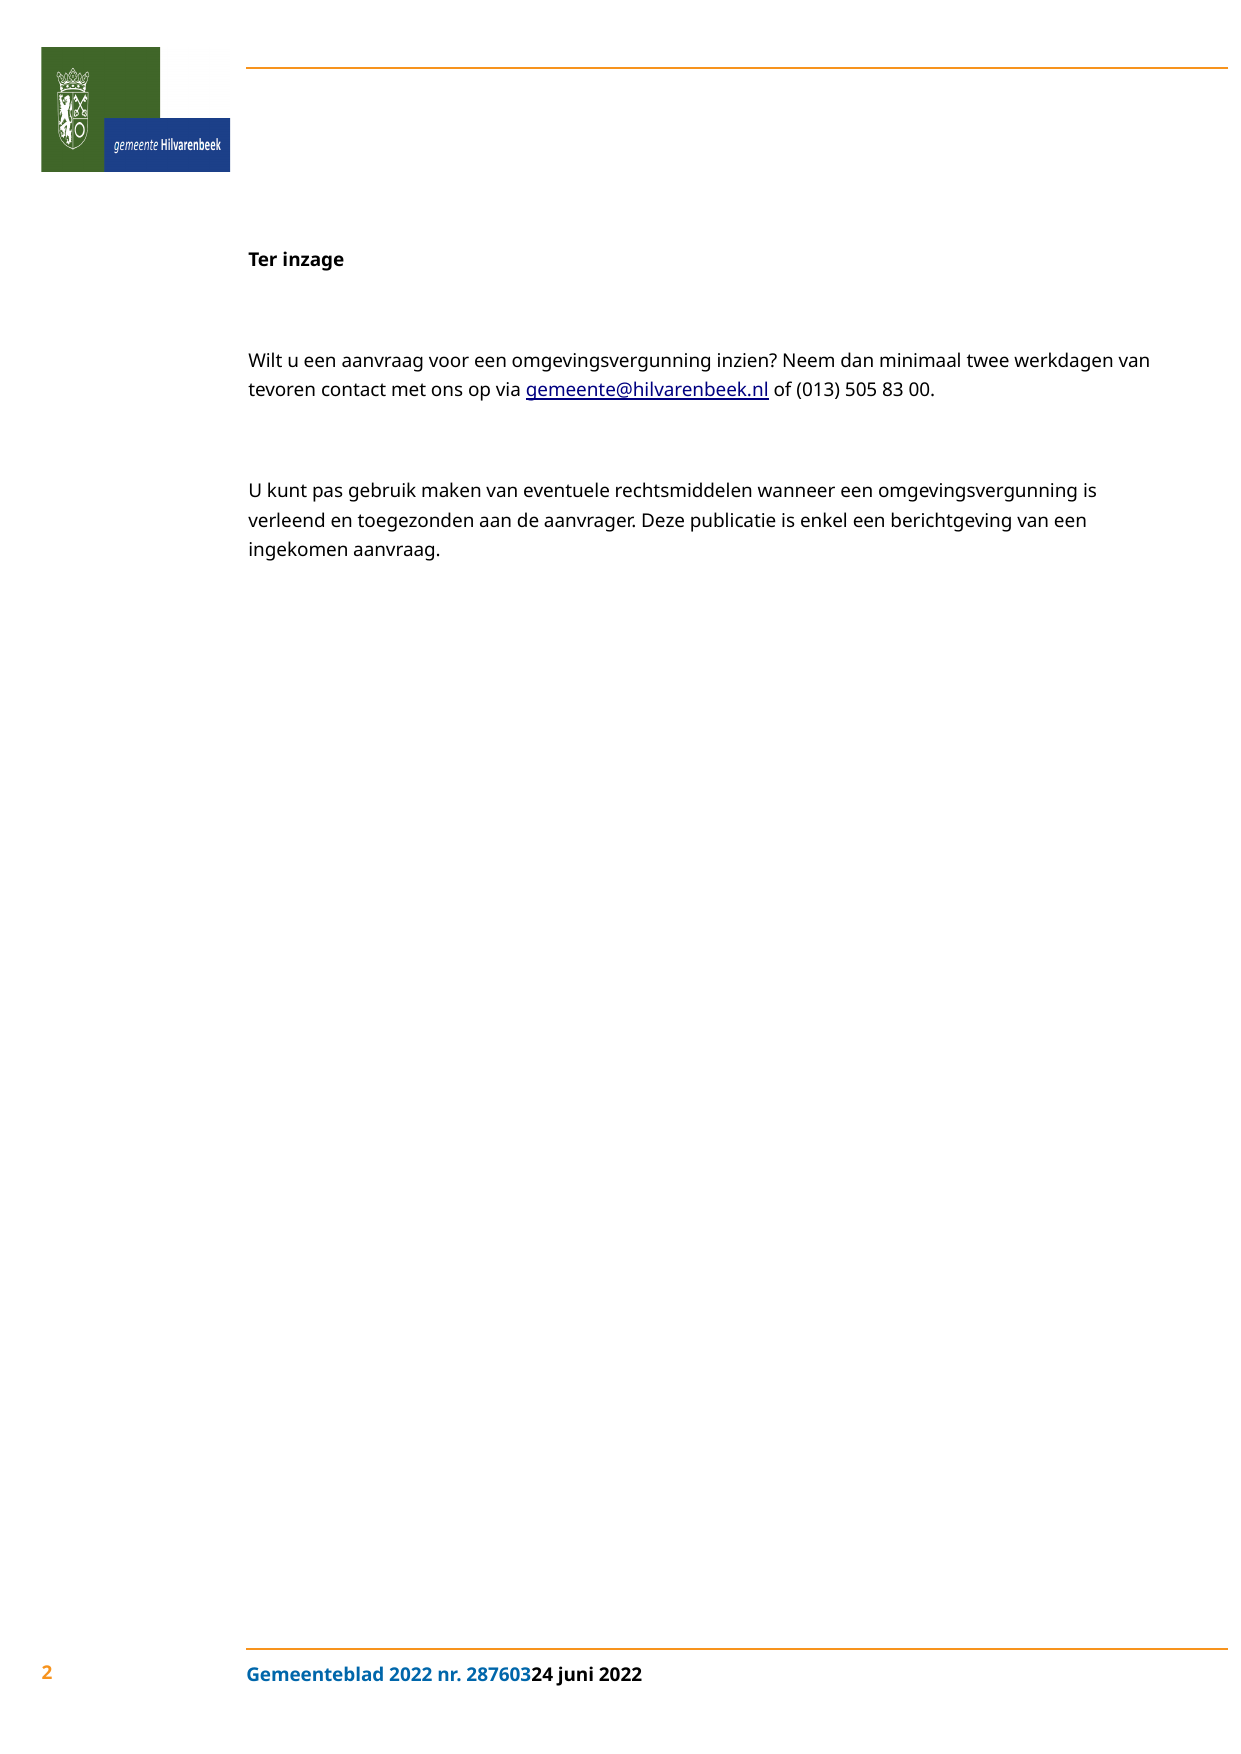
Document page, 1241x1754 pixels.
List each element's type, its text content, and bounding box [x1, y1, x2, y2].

picture [41, 47, 231, 172]
text U kunt pas gebruik maken van eventuele rechtsmiddelen wanneer een omgevingsvergunning is verleend en toegezonden aan de aanvrager. Deze publicatie is enkel een berichtgeving van een ingekomen aanvraag. [248, 477, 1152, 562]
text Ter inzage [248, 246, 1152, 272]
text Wilt u een aanvraag voor een omgevingsvergunning inzien? Neem dan minimaal twee werkdagen van tevoren contact met ons op via gemeente@hilvarenbeek.nl of (013) 505 83 00. [248, 347, 1152, 402]
